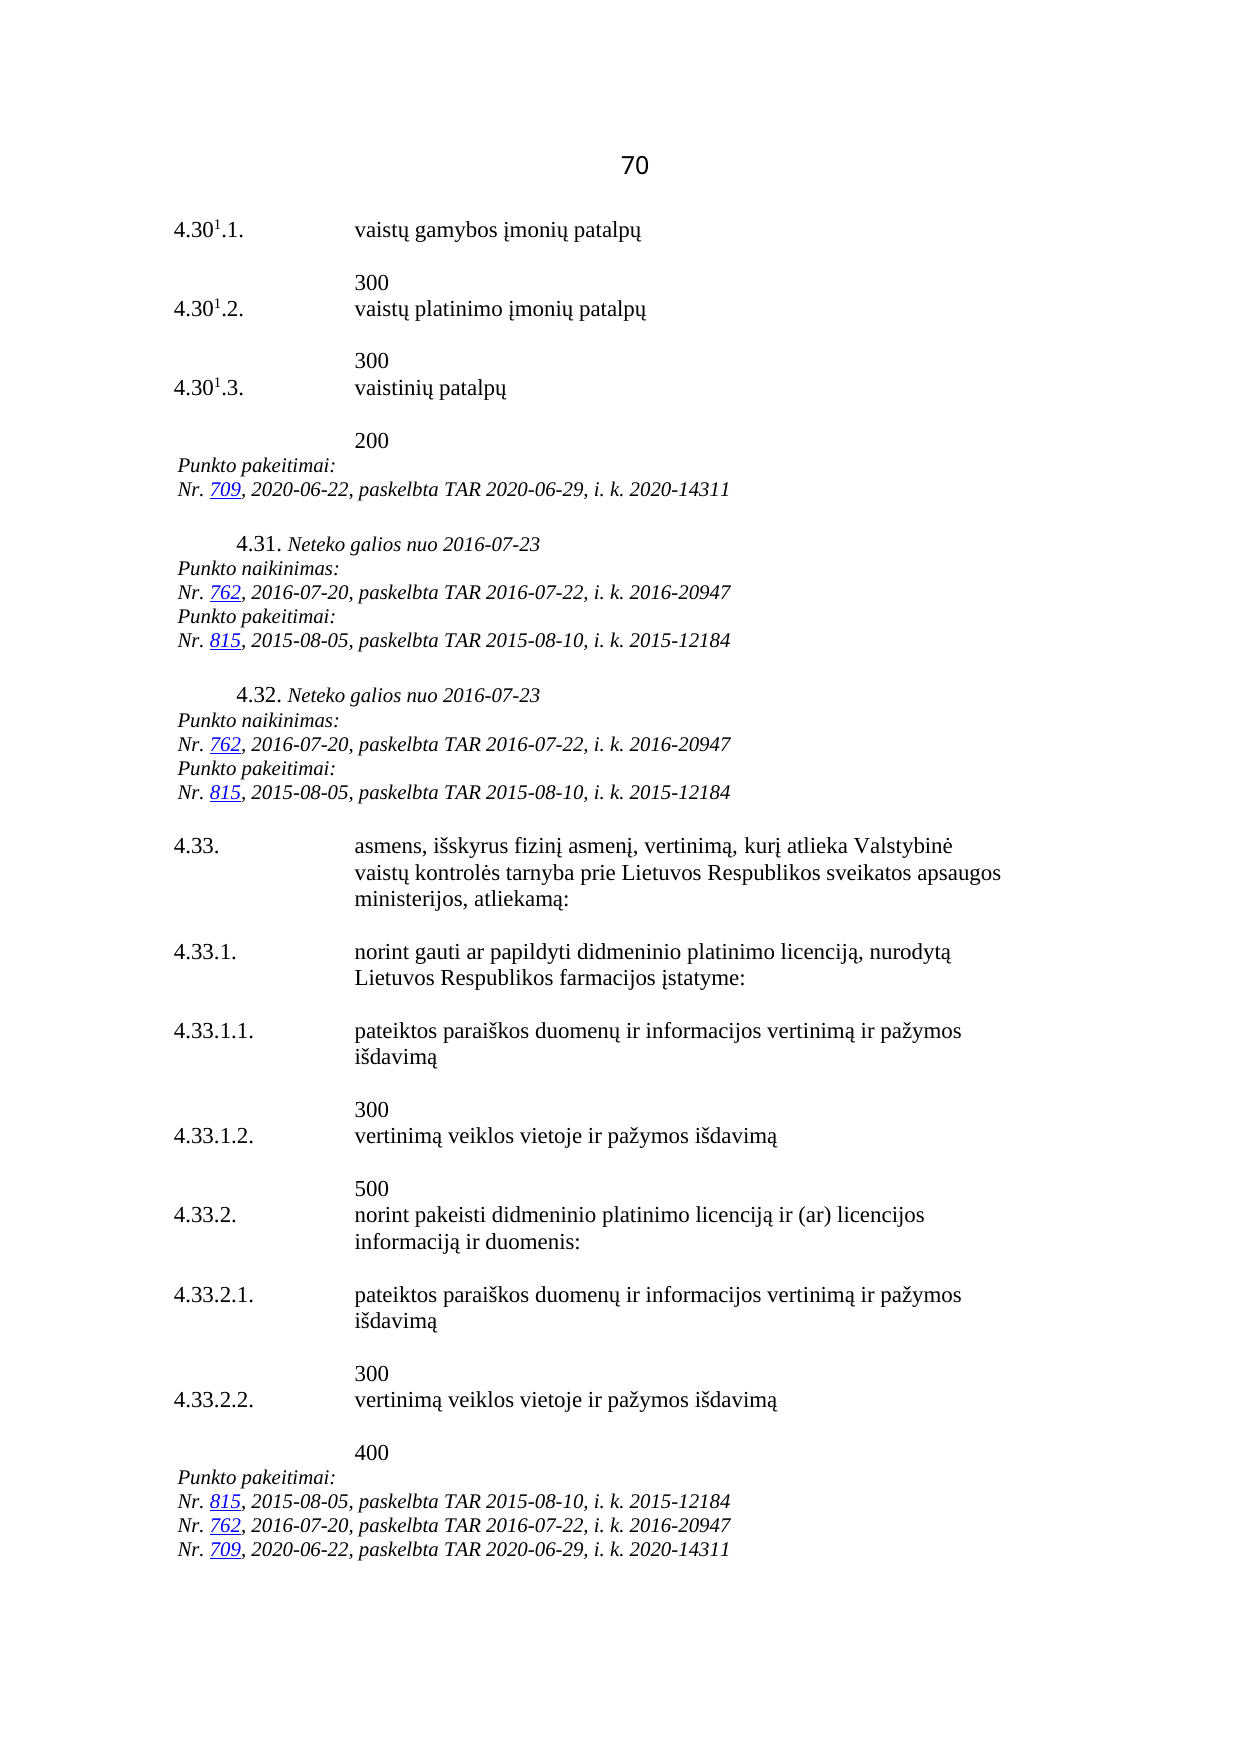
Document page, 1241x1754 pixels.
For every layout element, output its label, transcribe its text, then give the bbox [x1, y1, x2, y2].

text Nr. 762, 2016-07-20, paskelbta TAR 2016-07-22, i. k. 2016-20947 [177, 1513, 1093, 1537]
text Nr. 709, 2020-06-22, paskelbta TAR 2020-06-29, i. k. 2020-14311 [177, 477, 1093, 501]
text 4.33. asmens, išskyrus fizinį asmenį, vertinimą, kurį atlieka Valstybinė vaistų kontrolės tarnyba prie Lietuvos Respublikos sveikatos apsaugos ministerijos, atliekamą: [174, 833, 1004, 938]
text Punkto pakeitimai: [177, 453, 1093, 477]
text 4.301.2. vaistų platinimo įmonių patalpų 300 [174, 295, 1004, 374]
text Punkto pakeitimai: [177, 604, 1093, 628]
text 4.33.2.1. pateiktos paraiškos duomenų ir informacijos vertinimą ir pažymos išdavimą 300 [174, 1281, 1004, 1386]
text 4.33.1.1. pateiktos paraiškos duomenų ir informacijos vertinimą ir pažymos išdavimą 300 [174, 1017, 1004, 1122]
text 4.33.1.2. vertinimą veiklos vietoje ir pažymos išdavimą 500 [174, 1122, 1004, 1202]
text Punkto naikinimas: [177, 708, 1093, 732]
text Nr. 815, 2015-08-05, paskelbta TAR 2015-08-10, i. k. 2015-12184 [177, 628, 1093, 652]
text Punkto pakeitimai: [177, 756, 1093, 780]
text Nr. 762, 2016-07-20, paskelbta TAR 2016-07-22, i. k. 2016-20947 [177, 580, 1093, 604]
text Punkto pakeitimai: [177, 1465, 1093, 1489]
text Punkto naikinimas: [177, 556, 1093, 580]
text 4.33.2.2. vertinimą veiklos vietoje ir pažymos išdavimą 400 [174, 1386, 1004, 1465]
text 4.301.1. vaistų gamybos įmonių patalpų 300 [174, 216, 1004, 295]
text 4.32. Neteko galios nuo 2016-07-23 [177, 681, 1093, 708]
text Nr. 815, 2015-08-05, paskelbta TAR 2015-08-10, i. k. 2015-12184 [177, 1489, 1093, 1513]
text 4.301.3. vaistinių patalpų 200 [174, 374, 1004, 453]
text 4.33.1. norint gauti ar papildyti didmeninio platinimo licenciją, nurodytą Lietuvos Respublikos farmacijos įstatyme: [174, 938, 1004, 1017]
text 4.33.2. norint pakeisti didmeninio platinimo licenciją ir (ar) licencijos informaciją ir duomenis: [174, 1202, 1004, 1281]
text Nr. 709, 2020-06-22, paskelbta TAR 2020-06-29, i. k. 2020-14311 [177, 1537, 1093, 1561]
text Nr. 815, 2015-08-05, paskelbta TAR 2015-08-10, i. k. 2015-12184 [177, 780, 1093, 804]
text Nr. 762, 2016-07-20, paskelbta TAR 2016-07-22, i. k. 2016-20947 [177, 732, 1093, 756]
text 4.31. Neteko galios nuo 2016-07-23 [177, 530, 1093, 556]
